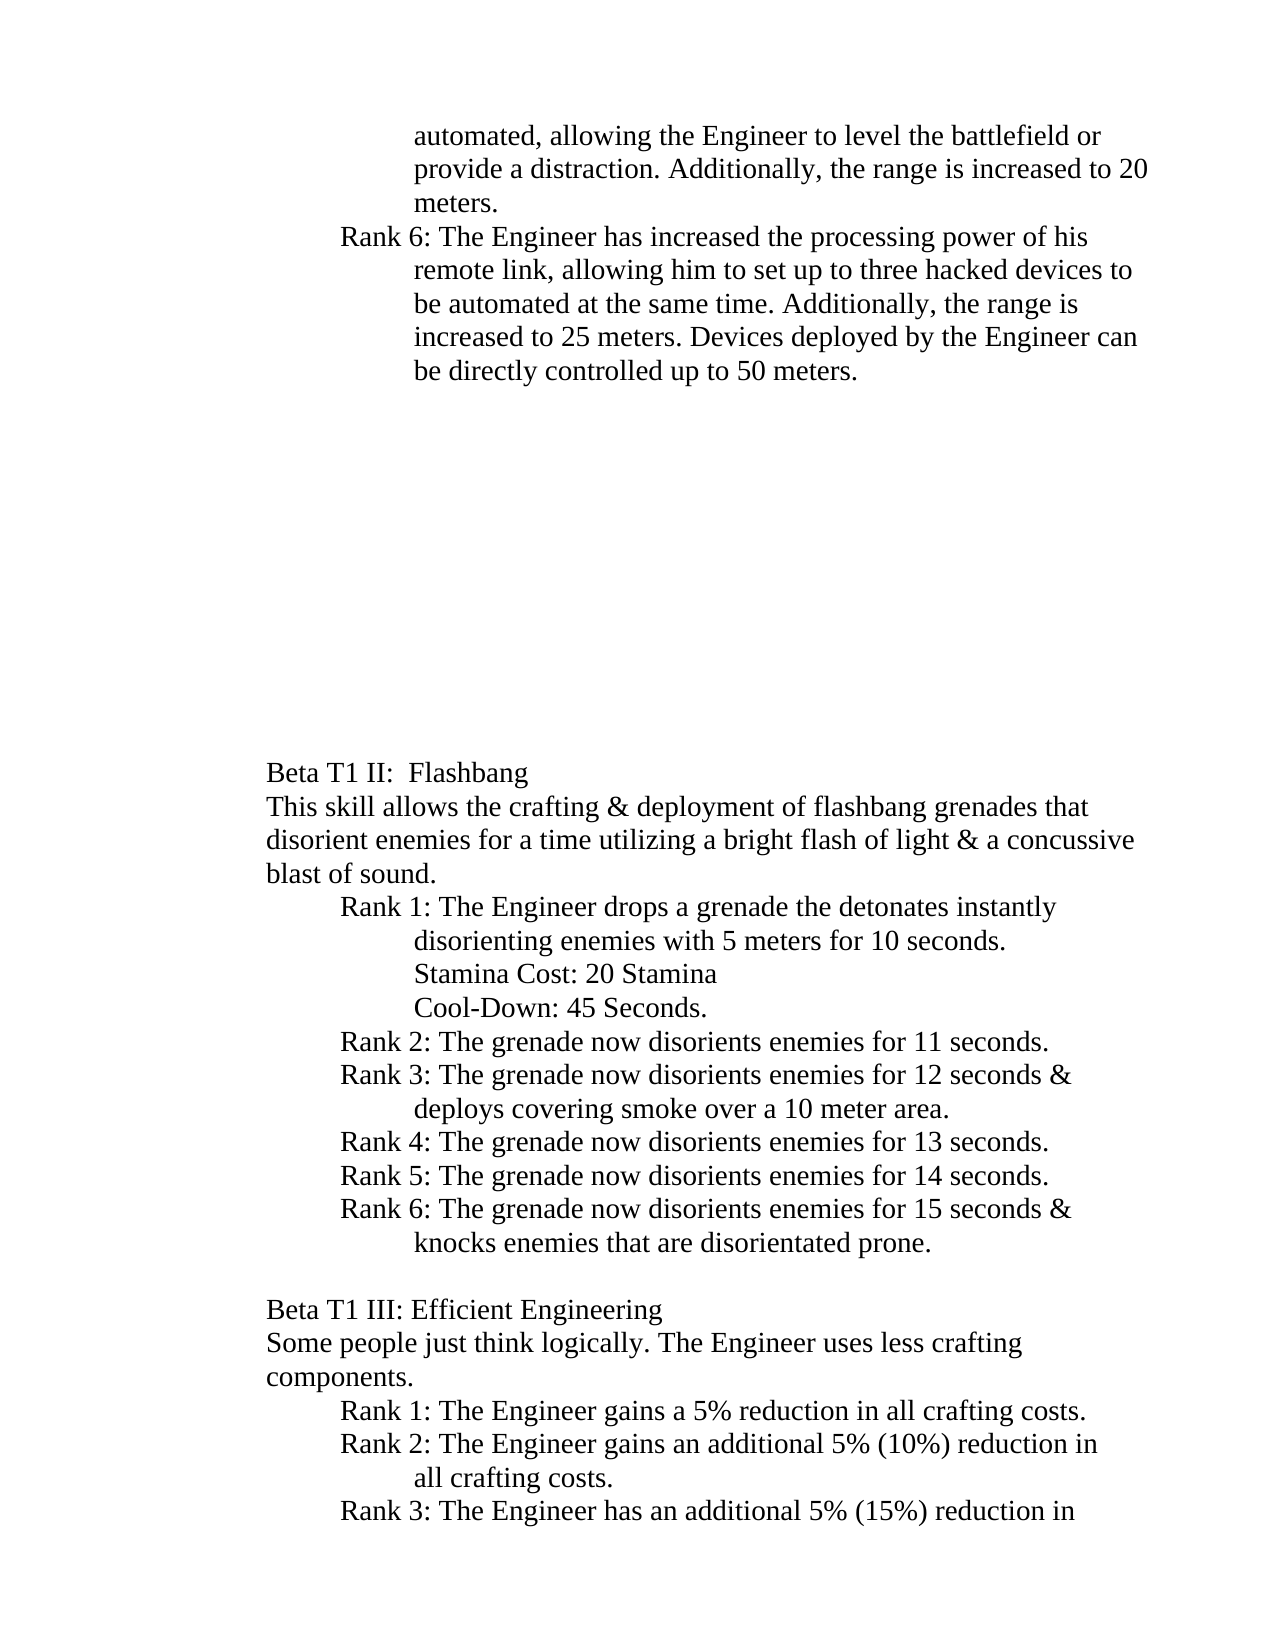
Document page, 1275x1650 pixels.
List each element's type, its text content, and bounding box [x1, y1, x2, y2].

text Some people just think logically. The Engineer uses less crafting components. [118, 1326, 1157, 1393]
text This skill allows the crafting & deployment of flashbang grenades that disorient enemies for a time utilizing a bright flash of light & a concussive blast of sound. [118, 789, 1157, 889]
text Rank 4: The grenade now disorients enemies for 13 seconds. [118, 1124, 1157, 1158]
text Rank 5: The grenade now disorients enemies for 14 seconds. [118, 1158, 1157, 1191]
text Beta T1 II: Flashbang [118, 755, 1157, 789]
text Rank 6: The grenade now disorients enemies for 15 seconds & knocks enemies that are disorientated prone. [118, 1191, 1157, 1258]
text Rank 6: The Engineer has increased the processing power of his remote link, allowing him to set up to three hacked devices to be automated at the same time. Additionally, the range is increased to 25 meters. Devices deployed by the Engineer can be directly controlled up to 50 meters. [118, 219, 1157, 386]
text automated, allowing the Engineer to level the battlefield or provide a distraction. Additionally, the range is increased to 20 meters. [118, 118, 1157, 219]
text Stamina Cost: 20 Stamina [118, 957, 1157, 990]
text Rank 2: The Engineer gains an additional 5% (10%) reduction in all crafting costs. [118, 1426, 1157, 1493]
text Rank 1: The Engineer gains a 5% reduction in all crafting costs. [118, 1393, 1157, 1426]
text Cool-Down: 45 Seconds. [118, 990, 1157, 1024]
text Beta T1 III: Efficient Engineering [118, 1292, 1157, 1326]
text Rank 3: The Engineer has an additional 5% (15%) reduction in [118, 1493, 1157, 1527]
text Rank 3: The grenade now disorients enemies for 12 seconds & deploys covering smoke over a 10 meter area. [118, 1057, 1157, 1124]
text Rank 2: The grenade now disorients enemies for 11 seconds. [118, 1024, 1157, 1057]
text Rank 1: The Engineer drops a grenade the detonates instantly disorienting enemies with 5 meters for 10 seconds. [118, 889, 1157, 957]
